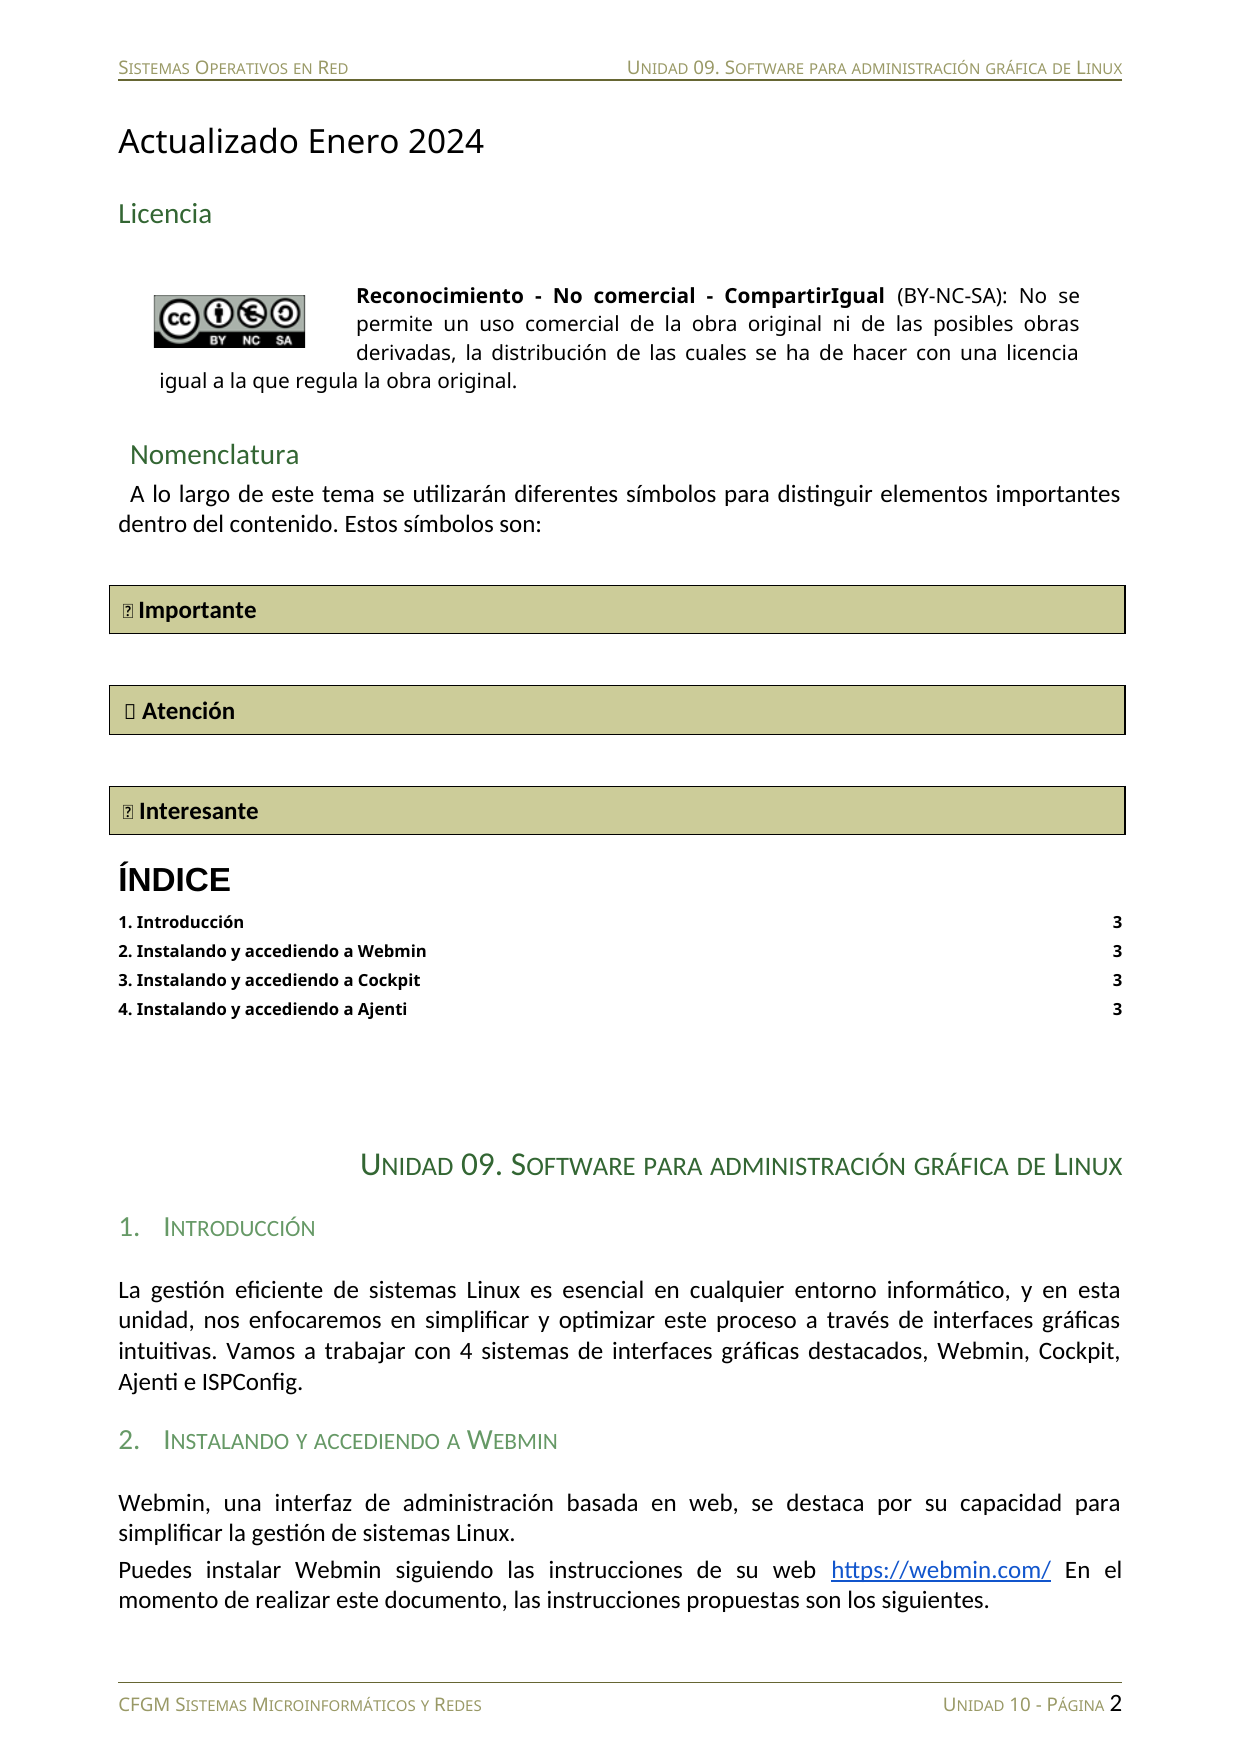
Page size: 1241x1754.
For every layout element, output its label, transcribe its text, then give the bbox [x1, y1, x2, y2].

text 💬 Interesante [110, 787, 1124, 834]
text Actualizado Enero 2024 [118, 118, 1122, 163]
text 📖 Importante [110, 586, 1124, 633]
picture [153, 295, 306, 348]
text Licencia [118, 196, 1122, 231]
text ÍNDICE [118, 860, 1122, 898]
text Webmin, una interfaz de administración basada en web, se destaca por su capacidad para simplificar la gestión de sistemas Linux. [118, 1487, 1122, 1548]
subtitle Introducción [118, 1208, 1122, 1244]
text Nomenclatura [118, 436, 1122, 472]
text Reconocimiento - No comercial - CompartirIgual (BY-NC-SA): No se permite un uso comercial de la obra original ni de las posibles obras derivadas, la distribución de las cuales se ha de hacer con una licencia igual a la que regula la obra original. [159, 281, 1080, 395]
text 3. Instalando y accediendo a Cockpit 3 [118, 969, 1122, 992]
text 2. Instalando y accediendo a Webmin 3 [118, 940, 1122, 963]
text A lo largo de este tema se utilizarán diferentes símbolos para distinguir elementos importantes dentro del contenido. Estos símbolos son: [118, 478, 1122, 539]
text Unidad 09. Software para administración gráfica de Linux [118, 1143, 1122, 1183]
subtitle Instalando y accediendo a Webmin [118, 1421, 1122, 1457]
text La gestión eficiente de sistemas Linux es esencial en cualquier entorno informático, y en esta unidad, nos enfocaremos en simplificar y optimizar este proceso a través de interfaces gráficas intuitivas. Vamos a trabajar con 4 sistemas de interfaces gráficas destacados, Webmin, Cockpit, Ajenti e ISPConfig. [118, 1274, 1122, 1396]
text 4. Instalando y accediendo a Ajenti 3 [118, 998, 1122, 1021]
text Puedes instalar Webmin siguiendo las instrucciones de su web https://webmin.com/ En el momento de realizar este documento, las instrucciones propuestas son los siguientes. [118, 1554, 1122, 1615]
text 1. Introducción 3 [118, 911, 1122, 934]
text ❕ Atención [110, 686, 1124, 734]
